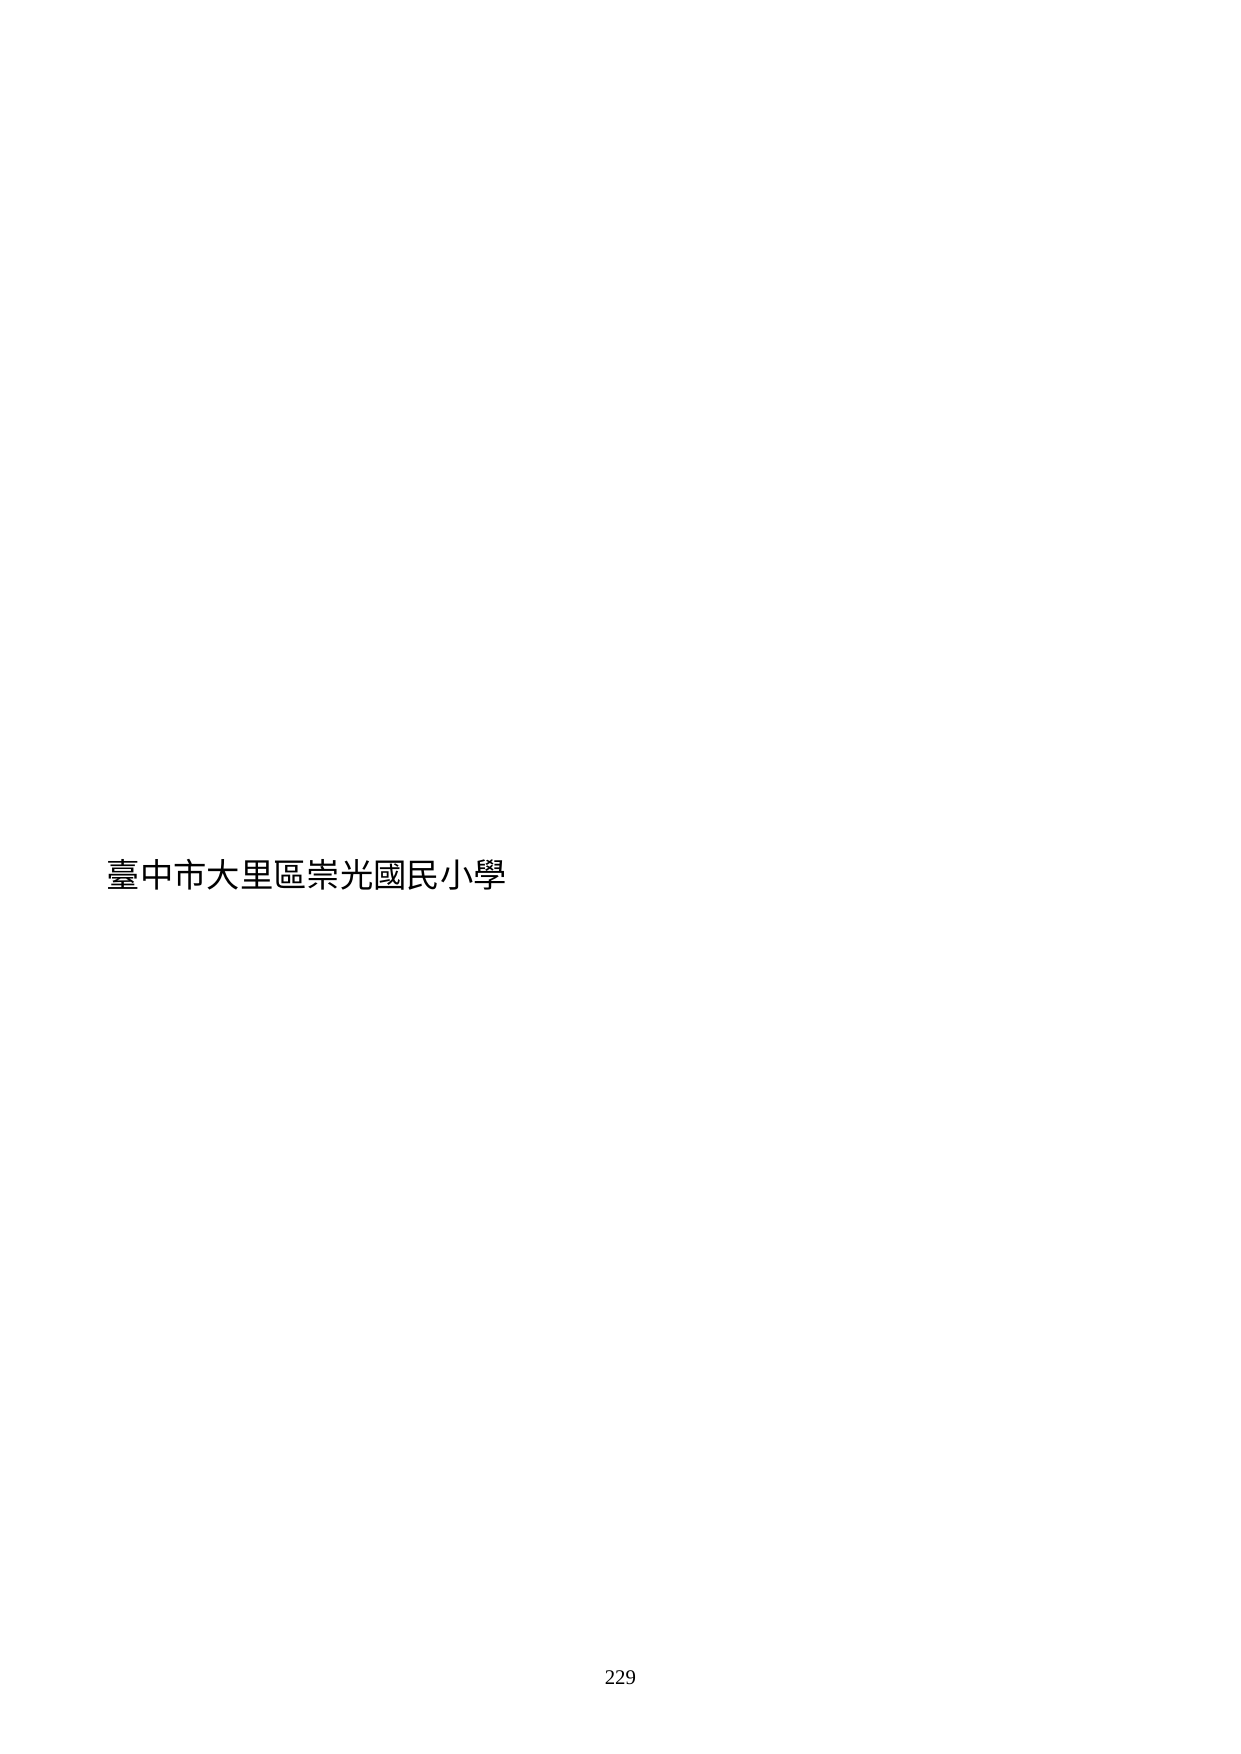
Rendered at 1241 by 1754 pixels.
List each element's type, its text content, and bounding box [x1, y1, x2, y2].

text 臺中市大里區崇光國民小學 [106, 831, 1134, 893]
